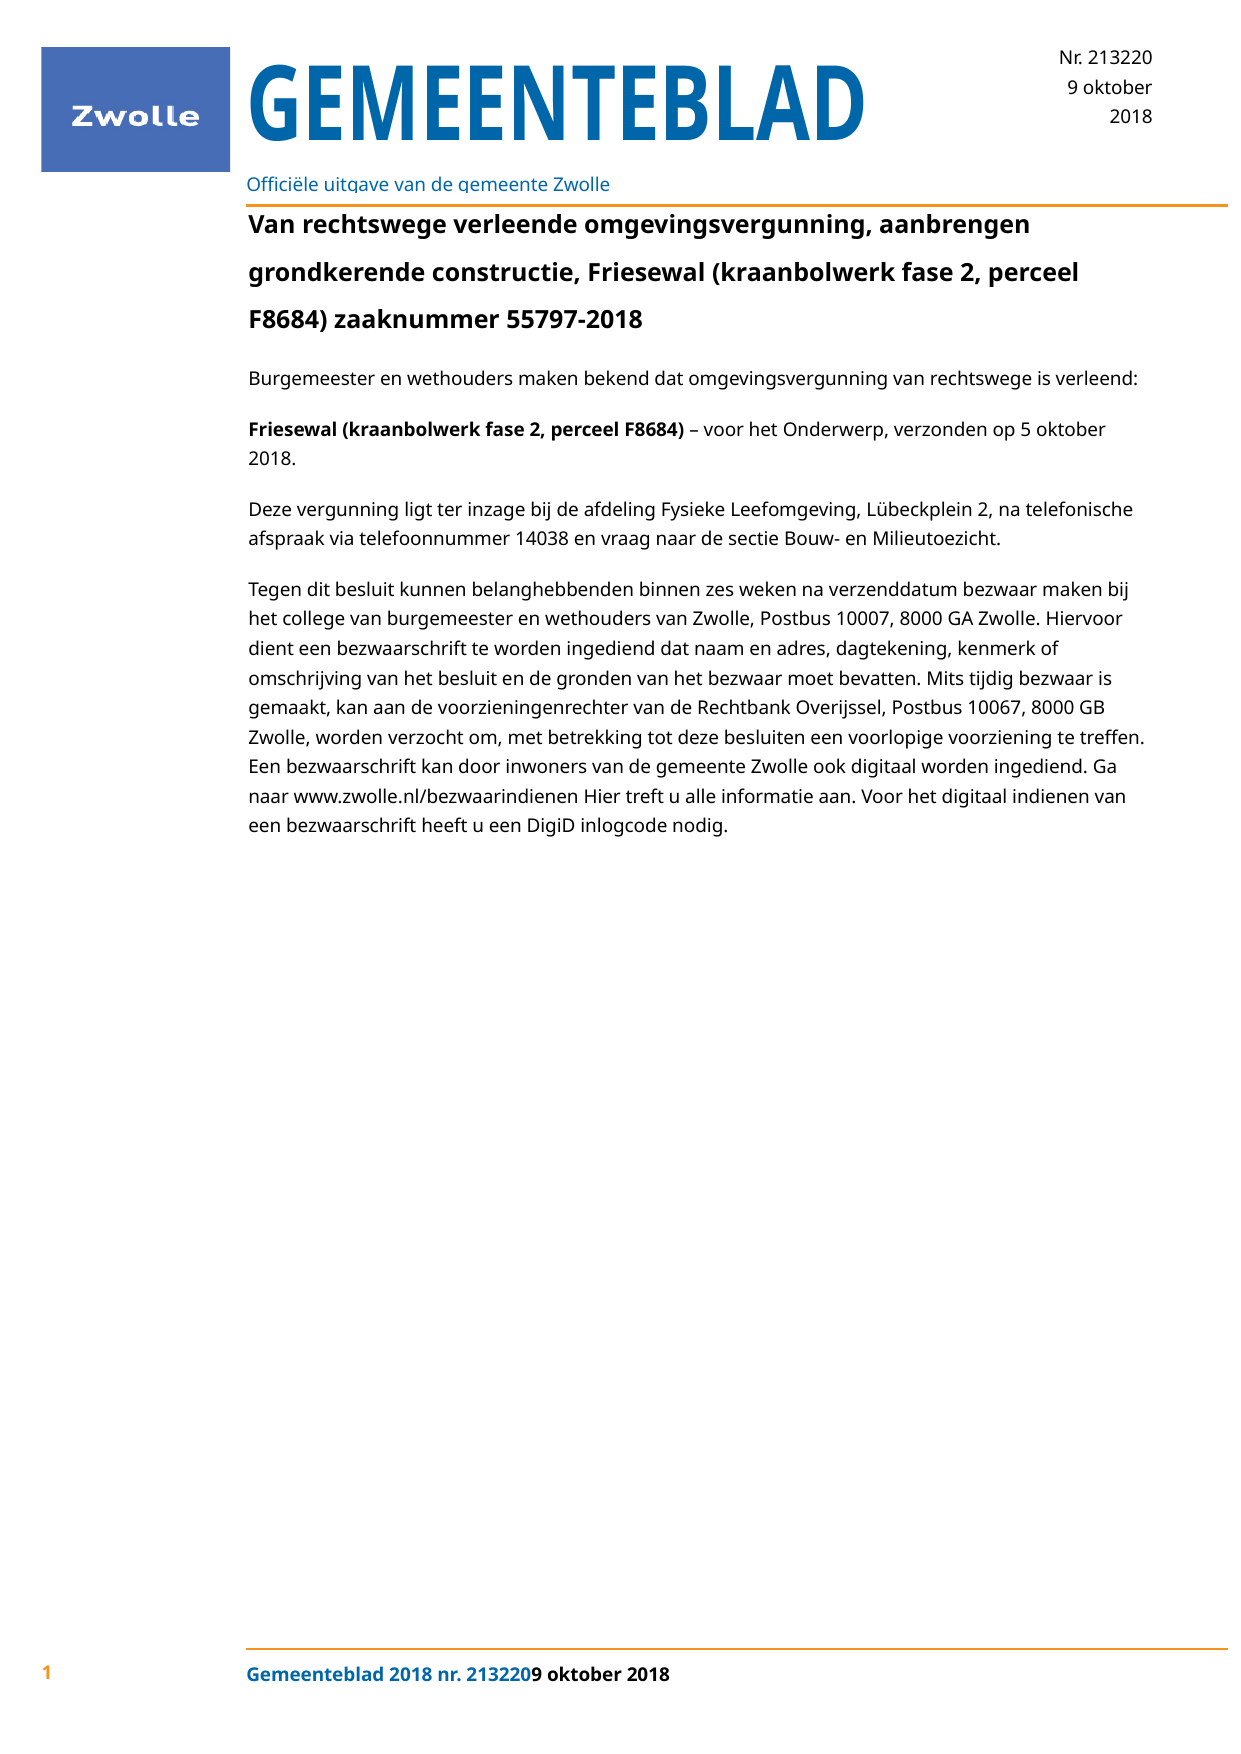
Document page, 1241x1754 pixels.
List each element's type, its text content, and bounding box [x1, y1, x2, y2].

text Friesewal (kraanbolwerk fase 2, perceel F8684) – voor het Onderwerp, verzonden op 5 oktober 2018. [248, 416, 1152, 471]
text Tegen dit besluit kunnen belanghebbenden binnen zes weken na verzenddatum bezwaar maken bij het college van burgemeester en wethouders van Zwolle, Postbus 10007, 8000 GA Zwolle. Hiervoor dient een bezwaarschrift te worden ingediend dat naam en adres, dagtekening, kenmerk of omschrijving van het besluit en de gronden van het bezwaar moet bevatten. Mits tijdig bezwaar is gemaakt, kan aan de voorzieningenrechter van de Rechtbank Overijssel, Postbus 10067, 8000 GB Zwolle, worden verzocht om, met betrekking tot deze besluiten een voorlopige voorziening te treffen. Een bezwaarschrift kan door inwoners van de gemeente Zwolle ook digitaal worden ingediend. Ga naar www.zwolle.nl/bezwaarindienen Hier treft u alle informatie aan. Voor het digitaal indienen van een bezwaarschrift heeft u een DigiD inlogcode nodig. [248, 576, 1152, 838]
text Burgemeester en wethouders maken bekend dat omgevingsvergunning van rechtswege is verleend: [248, 366, 1152, 391]
picture [41, 47, 231, 172]
text Deze vergunning ligt ter inzage bij de afdeling Fysieke Leefomgeving, Lübeckplein 2, na telefonische afspraak via telefoonnummer 14038 en vraag naar de sectie Bouw- en Milieutoezicht. [248, 496, 1152, 551]
text Van rechtswege verleende omgevingsvergunning, aanbrengen grondkerende constructie, Friesewal (kraanbolwerk fase 2, perceel F8684) zaaknummer 55797-2018 [248, 207, 1152, 336]
